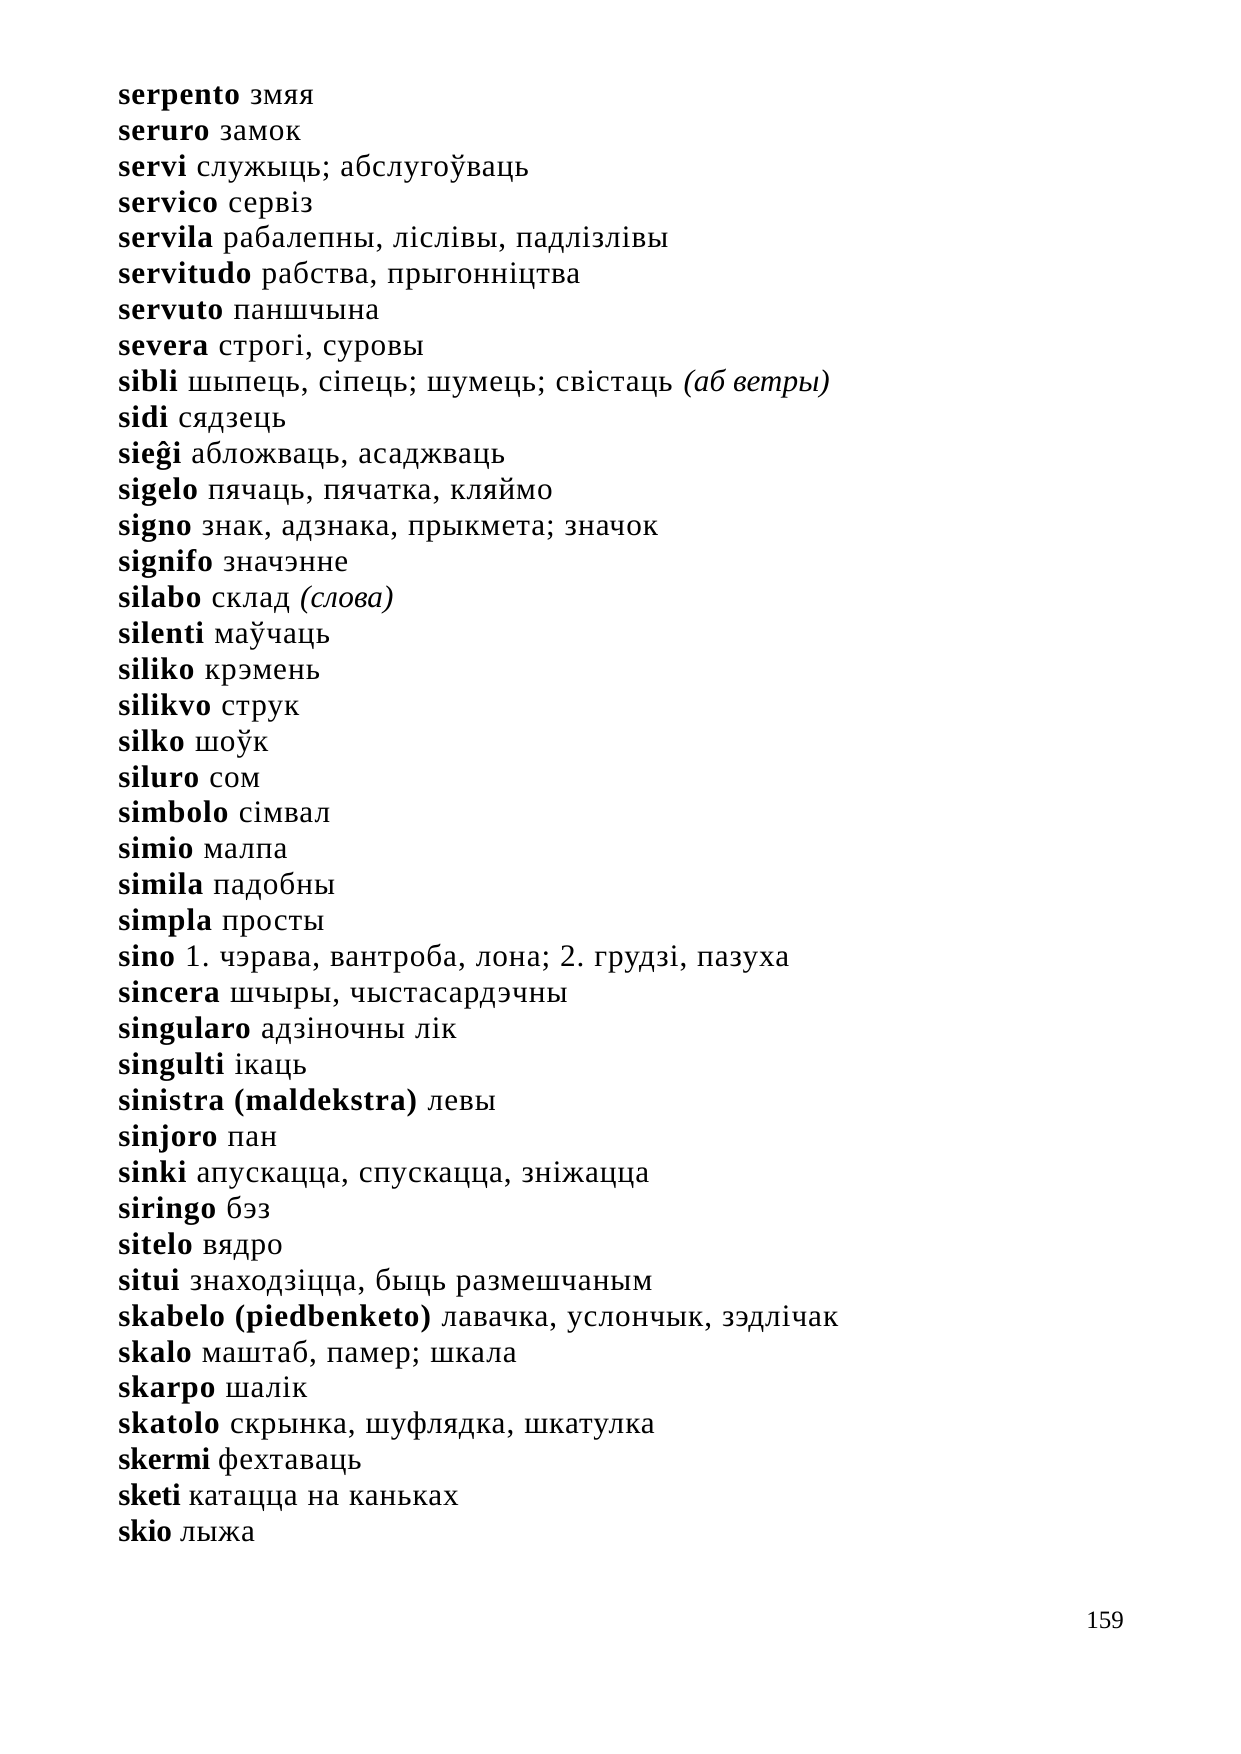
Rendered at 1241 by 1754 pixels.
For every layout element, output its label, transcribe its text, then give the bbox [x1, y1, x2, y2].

text skatolo скрынка, шуфлядка, шкатулка [118, 1405, 1123, 1441]
text servitudo рабства, прыгонніцтва [118, 255, 1123, 291]
text severa строгі, суровы [118, 327, 1123, 362]
text sigelo пячаць, пячатка, кляймо [118, 470, 1123, 506]
text simila падобны [118, 866, 1123, 902]
text sinjoro пан [118, 1117, 1123, 1153]
text situi знаходзіцца, быць размешчаным [118, 1261, 1123, 1297]
text sino 1. чэрава, вантроба, лона; 2. грудзі, пазуха [118, 937, 1123, 973]
text skalo маштаб, памер; шкала [118, 1333, 1123, 1369]
text sieĝi абложваць, асаджваць [118, 434, 1123, 470]
text skermi фехтаваць [118, 1441, 1123, 1477]
text sketi катацца на каньках [118, 1477, 1123, 1512]
text signifo значэнне [118, 542, 1123, 578]
text silenti маўчаць [118, 614, 1123, 650]
text servico сервіз [118, 183, 1123, 219]
text sidi сядзець [118, 398, 1123, 434]
text siluro сом [118, 758, 1123, 794]
text simpla просты [118, 902, 1123, 937]
text serpento змяя [118, 75, 1123, 111]
text skio лыжа [118, 1512, 1123, 1548]
text seruro замок [118, 111, 1123, 147]
text sinki апускацца, спускацца, зніжацца [118, 1153, 1123, 1189]
text signo знак, адзнака, прыкмета; значок [118, 506, 1123, 542]
text skarpo шалік [118, 1369, 1123, 1405]
text sibli шыпець, сіпець; шумець; свістаць (аб ветры) [118, 362, 1123, 398]
text simbolo сімвал [118, 794, 1123, 830]
text sincera шчыры, чыстасардэчны [118, 973, 1123, 1009]
text sinistra (maldekstra) левы [118, 1081, 1123, 1117]
text skabelo (piedbenketo) лавачка, услончык, зэдлічак [118, 1297, 1123, 1333]
text silikvo струк [118, 686, 1123, 722]
text sitelo вядро [118, 1225, 1123, 1261]
text siliko крэмень [118, 650, 1123, 686]
text silabo склад (слова) [118, 578, 1123, 614]
text servila рабалепны, ліслівы, падлізлівы [118, 219, 1123, 255]
text siringo бэз [118, 1189, 1123, 1225]
text singularo адзіночны лік [118, 1009, 1123, 1045]
text servi служыць; абслугоўваць [118, 147, 1123, 183]
text singulti ікаць [118, 1045, 1123, 1081]
text servuto паншчына [118, 291, 1123, 327]
text simio малпа [118, 830, 1123, 866]
text silko шоўк [118, 722, 1123, 758]
